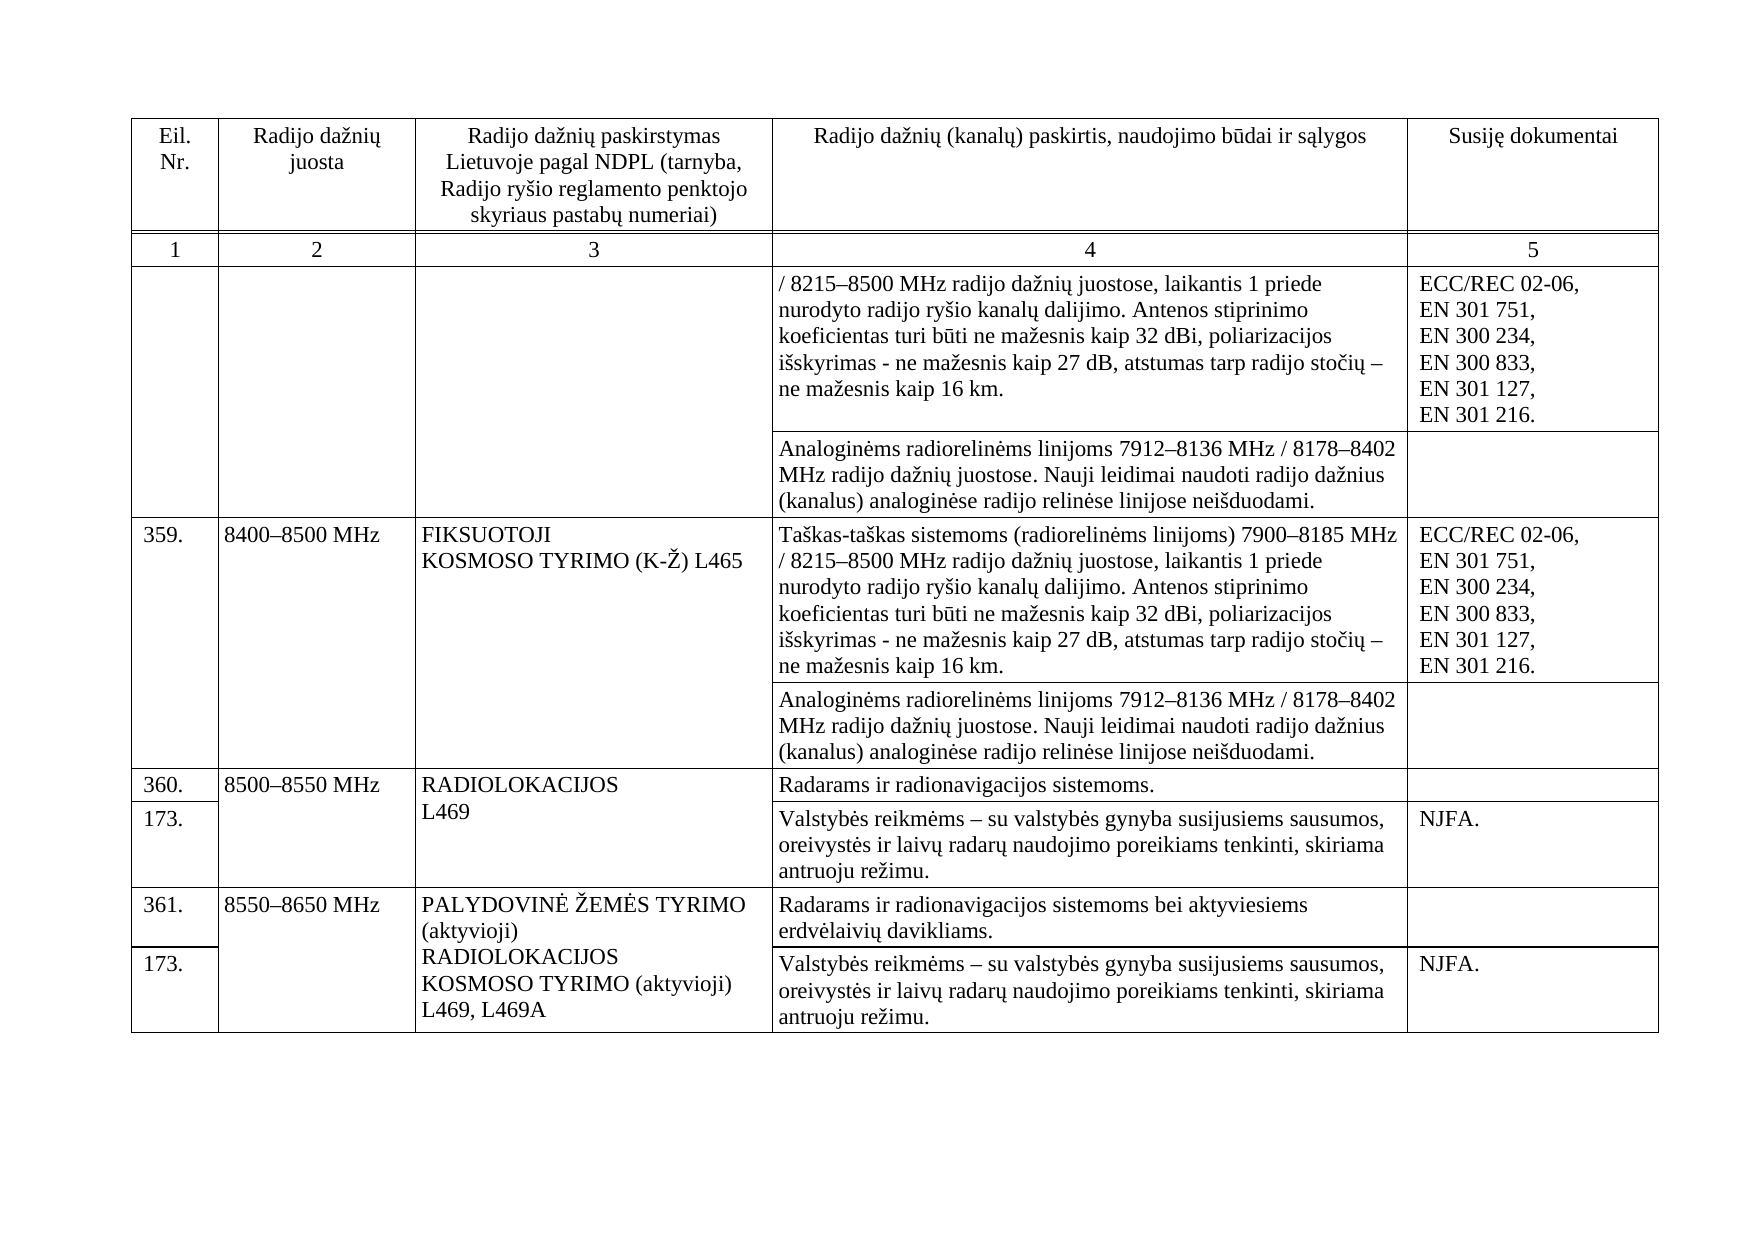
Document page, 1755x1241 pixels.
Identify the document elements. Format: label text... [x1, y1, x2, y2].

table_cell 5 [1408, 234, 1658, 266]
table_cell 3 [416, 234, 772, 266]
table_cell [1408, 683, 1658, 768]
table_cell 2 [219, 234, 415, 266]
table_cell RADIOLOKACIJOS L469 [416, 769, 772, 887]
table_cell NJFA. [1408, 802, 1658, 887]
table_cell Valstybės reikmėms – su valstybės gynyba susijusiems sausumos, oreivystės ir laivų radarų naudojimo poreikiams tenkinti, skiriama antruoju režimu. [773, 948, 1407, 1032]
table_cell FIKSUOTOJI KOSMOSO TYRIMO (K-Ž) L465 [416, 518, 772, 768]
table_cell 8400–8500 MHz [219, 518, 415, 768]
table_cell [1408, 888, 1658, 946]
table_cell 8500–8550 MHz [219, 769, 415, 887]
table_cell PALYDOVINĖ ŽEMĖS TYRIMO (aktyvioji) RADIOLOKACIJOS KOSMOSO TYRIMO (aktyvioji) L469, L469A [416, 888, 772, 1032]
table_header Eil. Nr. [132, 119, 218, 230]
table_header Radijo dažnių paskirstymas Lietuvoje pagal NDPL (tarnyba, Radijo ryšio reglamento penktojo skyriaus pastabų numeriai) [416, 119, 772, 230]
table_cell [219, 267, 415, 517]
table_cell Radarams ir radionavigacijos sistemoms. [773, 769, 1407, 801]
table_cell [416, 267, 772, 517]
table_cell ECC/REC 02-06, EN 301 751, EN 300 234, EN 300 833, EN 301 127, EN 301 216. [1408, 267, 1658, 431]
table_cell Analoginėms radiorelinėms linijoms 7912–8136 MHz / 8178–8402 MHz radijo dažnių juostose. Nauji leidimai naudoti radijo dažnius (kanalus) analoginėse radijo relinėse linijose neišduodami. [773, 432, 1407, 517]
table_cell 4 [773, 234, 1407, 266]
table_cell 8550–8650 MHz [219, 888, 415, 1032]
table_cell Radarams ir radionavigacijos sistemoms bei aktyviesiems erdvėlaivių davikliams. [773, 888, 1407, 946]
table_cell 361. [132, 888, 218, 946]
table_cell 1 [132, 234, 218, 266]
table_cell 360. [132, 769, 218, 801]
table_cell NJFA. [1408, 948, 1658, 1032]
table_cell ECC/REC 02-06, EN 301 751, EN 300 234, EN 300 833, EN 301 127, EN 301 216. [1408, 518, 1658, 682]
table_cell 359. [132, 518, 218, 768]
table_cell 173. [132, 948, 218, 1032]
table_header Radijo dažnių juosta [219, 119, 415, 230]
table_cell Valstybės reikmėms – su valstybės gynyba susijusiems sausumos, oreivystės ir laivų radarų naudojimo poreikiams tenkinti, skiriama antruoju režimu. [773, 802, 1407, 887]
table_cell Analoginėms radiorelinėms linijoms 7912–8136 MHz / 8178–8402 MHz radijo dažnių juostose. Nauji leidimai naudoti radijo dažnius (kanalus) analoginėse radijo relinėse linijose neišduodami. [773, 683, 1407, 768]
table_header Susiję dokumentai [1408, 119, 1658, 230]
table_header Radijo dažnių (kanalų) paskirtis, naudojimo būdai ir sąlygos [773, 119, 1407, 230]
table_cell [132, 267, 218, 517]
table_cell / 8215–8500 MHz radijo dažnių juostose, laikantis 1 priede nurodyto radijo ryšio kanalų dalijimo. Antenos stiprinimo koeficientas turi būti ne mažesnis kaip 32 dBi, poliarizacijos išskyrimas - ne mažesnis kaip 27 dB, atstumas tarp radijo stočių – ne mažesnis kaip 16 km. [773, 267, 1407, 431]
table_cell 173. [132, 802, 218, 887]
table_cell Taškas-taškas sistemoms (radiorelinėms linijoms) 7900–8185 MHz / 8215–8500 MHz radijo dažnių juostose, laikantis 1 priede nurodyto radijo ryšio kanalų dalijimo. Antenos stiprinimo koeficientas turi būti ne mažesnis kaip 32 dBi, poliarizacijos išskyrimas - ne mažesnis kaip 27 dB, atstumas tarp radijo stočių – ne mažesnis kaip 16 km. [773, 518, 1407, 682]
table_cell [1408, 769, 1658, 801]
table_cell [1408, 432, 1658, 517]
